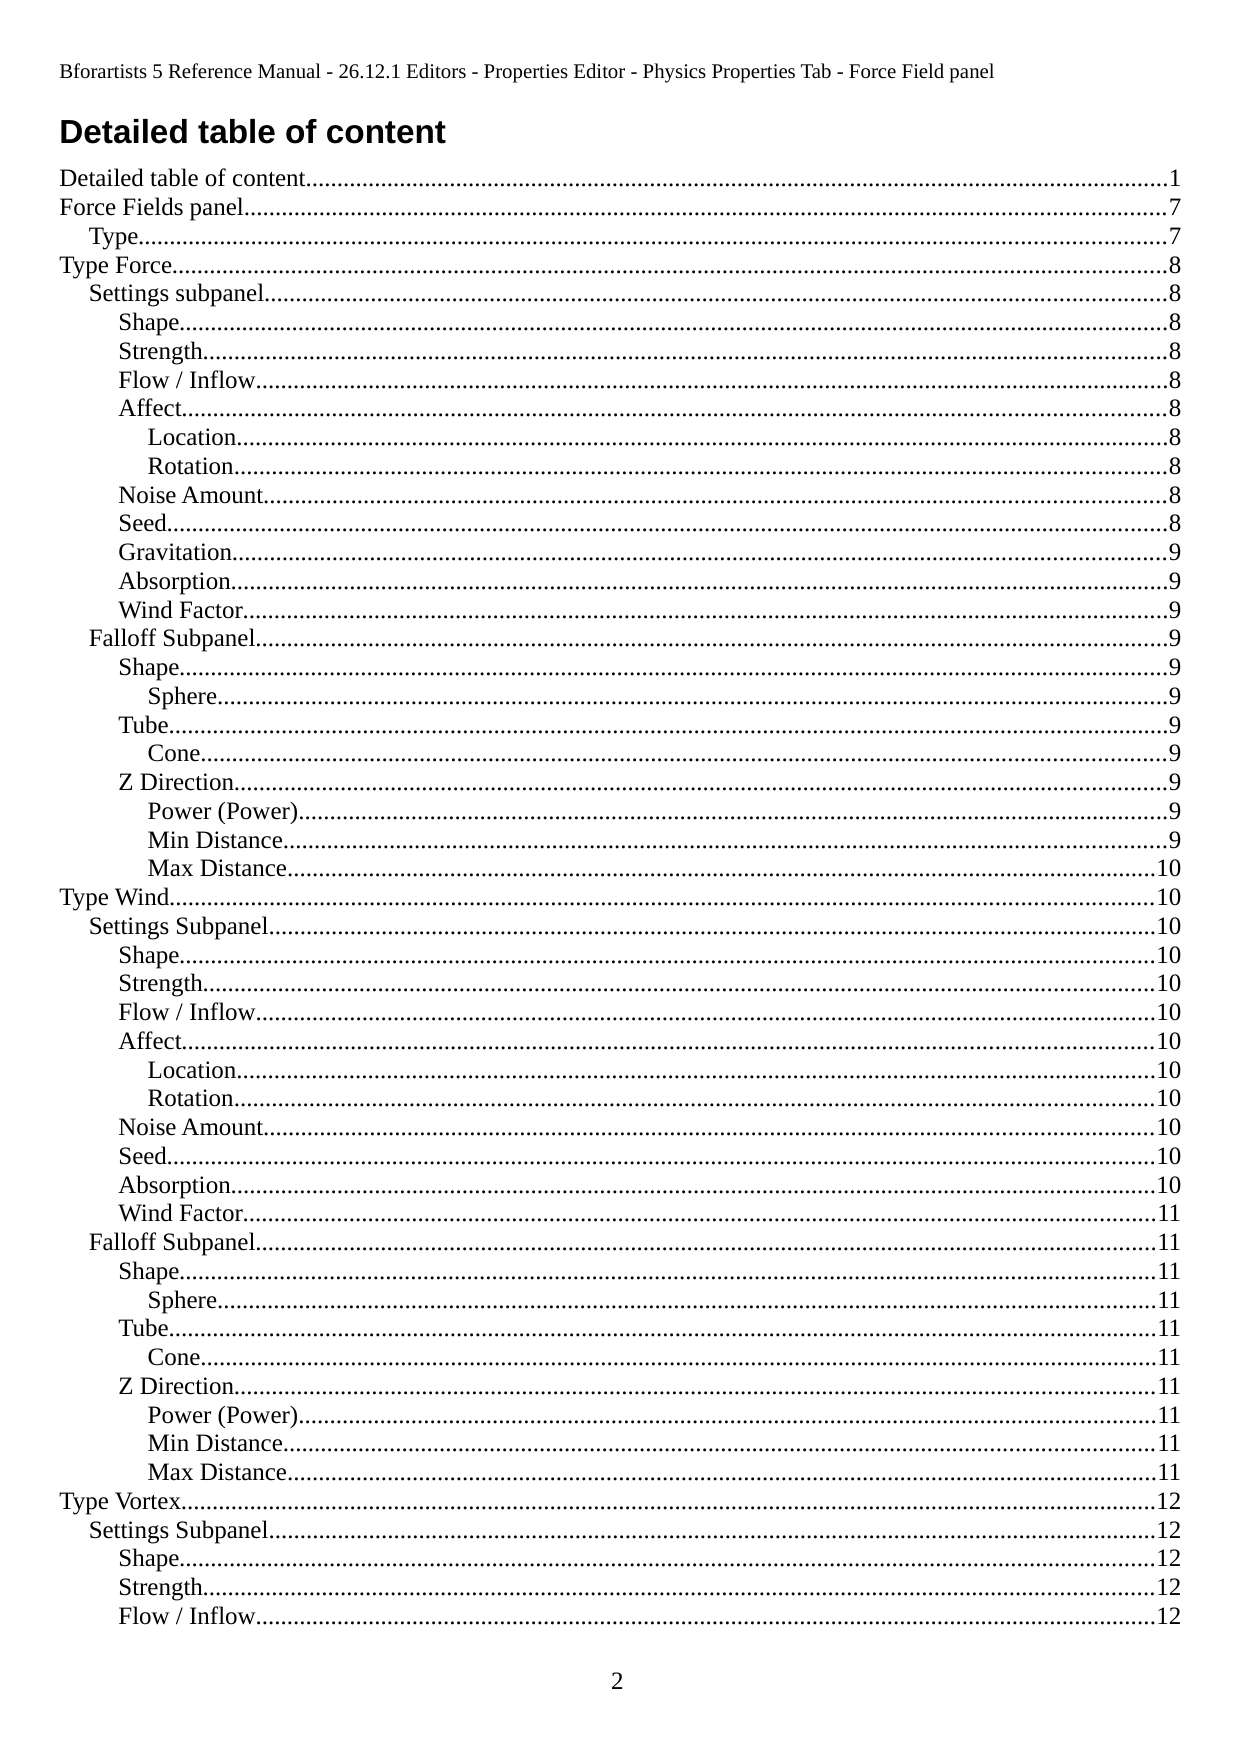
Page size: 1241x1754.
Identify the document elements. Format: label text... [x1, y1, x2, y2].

text Sphere 9 [147, 681, 1181, 710]
text Wind Factor 11 [118, 1198, 1181, 1227]
text Absorption 10 [118, 1170, 1181, 1198]
text Flow / Inflow 10 [118, 997, 1181, 1026]
text Type Wind 10 [59, 882, 1181, 911]
text Type Vortex 12 [59, 1486, 1181, 1515]
text Seed 10 [118, 1141, 1181, 1170]
subtitle Detailed table of content [59, 113, 1181, 151]
text Strength 10 [118, 968, 1181, 997]
text Location 8 [147, 422, 1181, 451]
text Location 10 [147, 1055, 1181, 1083]
text Max Distance 10 [147, 853, 1181, 882]
text Rotation 8 [147, 451, 1181, 480]
text Cone 9 [147, 738, 1181, 767]
text Wind Factor 9 [118, 595, 1181, 623]
text Noise Amount 8 [118, 480, 1181, 508]
text Shape 11 [118, 1256, 1181, 1285]
text Settings Subpanel 10 [88, 911, 1181, 940]
text Tube 11 [118, 1313, 1181, 1342]
text Absorption 9 [118, 566, 1181, 595]
text Detailed table of content 1 [59, 163, 1181, 192]
text Cone 11 [147, 1342, 1181, 1371]
text Shape 10 [118, 940, 1181, 968]
text Max Distance 11 [147, 1457, 1181, 1486]
text Shape 8 [118, 307, 1181, 336]
text Shape 12 [118, 1543, 1181, 1572]
text Power (Power) 9 [147, 796, 1181, 825]
text Flow / Inflow 12 [118, 1601, 1181, 1630]
text Type Force 8 [59, 250, 1181, 278]
text Affect 10 [118, 1026, 1181, 1055]
text Z Direction 11 [118, 1371, 1181, 1400]
text Gravitation 9 [118, 537, 1181, 566]
text Affect 8 [118, 393, 1181, 422]
text Settings Subpanel 12 [88, 1515, 1181, 1543]
text Rotation 10 [147, 1083, 1181, 1112]
text Tube 9 [118, 710, 1181, 738]
text Falloff Subpanel 9 [88, 623, 1181, 652]
text Noise Amount 10 [118, 1112, 1181, 1141]
text Type 7 [88, 221, 1181, 250]
text Seed 8 [118, 508, 1181, 537]
text Force Fields panel 7 [59, 192, 1181, 221]
text Settings subpanel 8 [88, 278, 1181, 307]
text Flow / Inflow 8 [118, 365, 1181, 393]
text Falloff Subpanel 11 [88, 1227, 1181, 1256]
text Z Direction 9 [118, 767, 1181, 796]
text Strength 8 [118, 336, 1181, 365]
text Min Distance 11 [147, 1428, 1181, 1457]
text Strength 12 [118, 1572, 1181, 1601]
text Shape 9 [118, 652, 1181, 681]
text Min Distance 9 [147, 825, 1181, 853]
text Sphere 11 [147, 1285, 1181, 1313]
text Power (Power) 11 [147, 1400, 1181, 1428]
